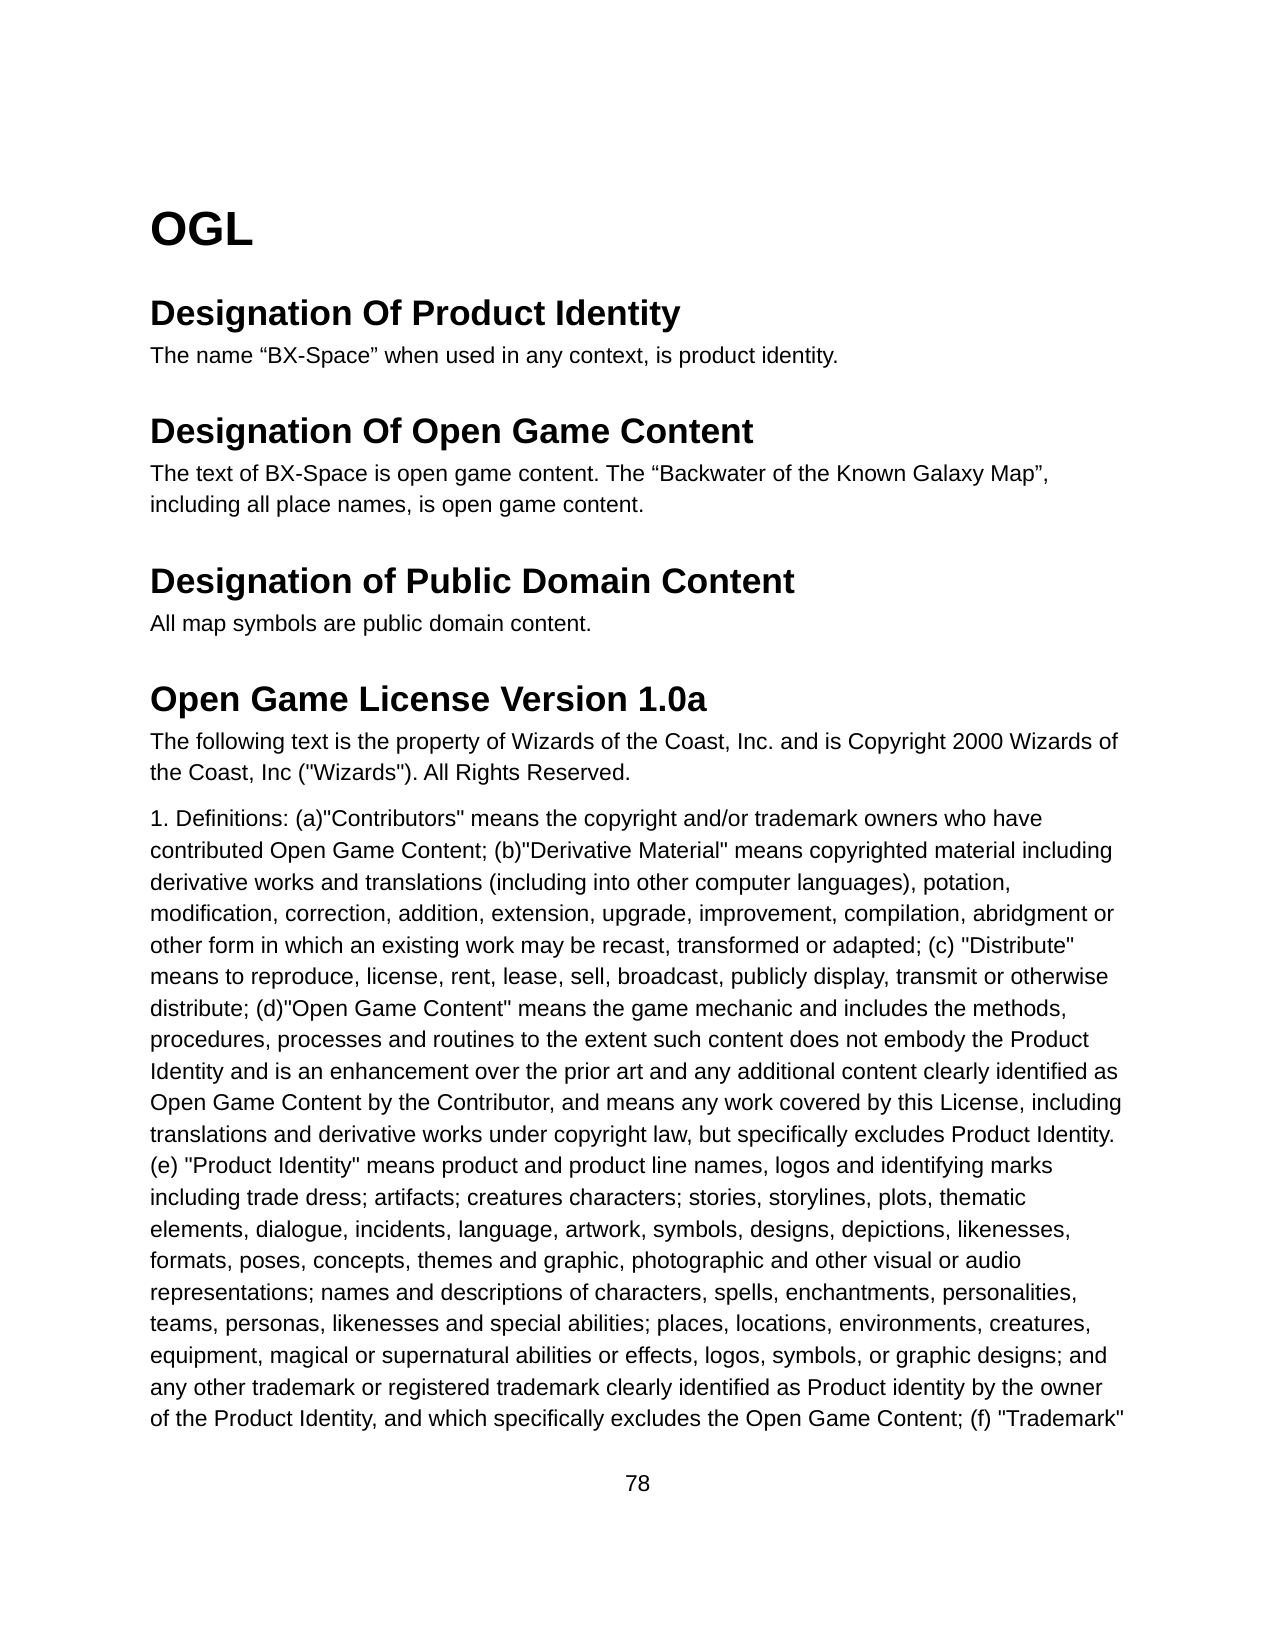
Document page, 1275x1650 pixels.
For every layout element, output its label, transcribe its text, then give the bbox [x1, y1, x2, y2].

subtitle Designation of Public Domain Content [150, 560, 1125, 601]
subtitle Designation Of Product Identity [150, 293, 1125, 333]
text The text of BX-Space is open game content. The “Backwater of the Known Galaxy Map”, including all place names, is open game content. [150, 460, 1125, 518]
text 1. Definitions: (a)"Contributors" means the copyright and/or trademark owners who have contributed Open Game Content; (b)"Derivative Material" means copyrighted material including derivative works and translations (including into other computer languages), potation, modification, correction, addition, extension, upgrade, improvement, compilation, abridgment or other form in which an existing work may be recast, transformed or adapted; (c) "Distribute" means to reproduce, license, rent, lease, sell, broadcast, publicly display, transmit or otherwise distribute; (d)"Open Game Content" means the game mechanic and includes the methods, procedures, processes and routines to the extent such content does not embody the Product Identity and is an enhancement over the prior art and any additional content clearly identified as Open Game Content by the Contributor, and means any work covered by this License, including translations and derivative works under copyright law, but specifically excludes Product Identity. (e) "Product Identity" means product and product line names, logos and identifying marks including trade dress; artifacts; creatures characters; stories, storylines, plots, thematic elements, dialogue, incidents, language, artwork, symbols, designs, depictions, likenesses, formats, poses, concepts, themes and graphic, photographic and other visual or audio representations; names and descriptions of characters, spells, enchantments, personalities, teams, personas, likenesses and special abilities; places, locations, environments, creatures, equipment, magical or supernatural abilities or effects, logos, symbols, or graphic designs; and any other trademark or registered trademark clearly identified as Product identity by the owner of the Product Identity, and which specifically excludes the Open Game Content; (f) "Trademark" [150, 805, 1125, 1431]
subtitle Open Game License Version 1.0a [150, 678, 1125, 719]
text The following text is the property of Wizards of the Coast, Inc. and is Copyright 2000 Wizards of the Coast, Inc ("Wizards"). All Rights Reserved. [150, 728, 1125, 786]
subtitle OGL [150, 200, 1125, 255]
subtitle Designation Of Open Game Content [150, 411, 1125, 451]
text The name “BX-Space” when used in any context, is product identity. [150, 342, 1125, 368]
text All map symbols are public domain content. [150, 609, 1125, 636]
